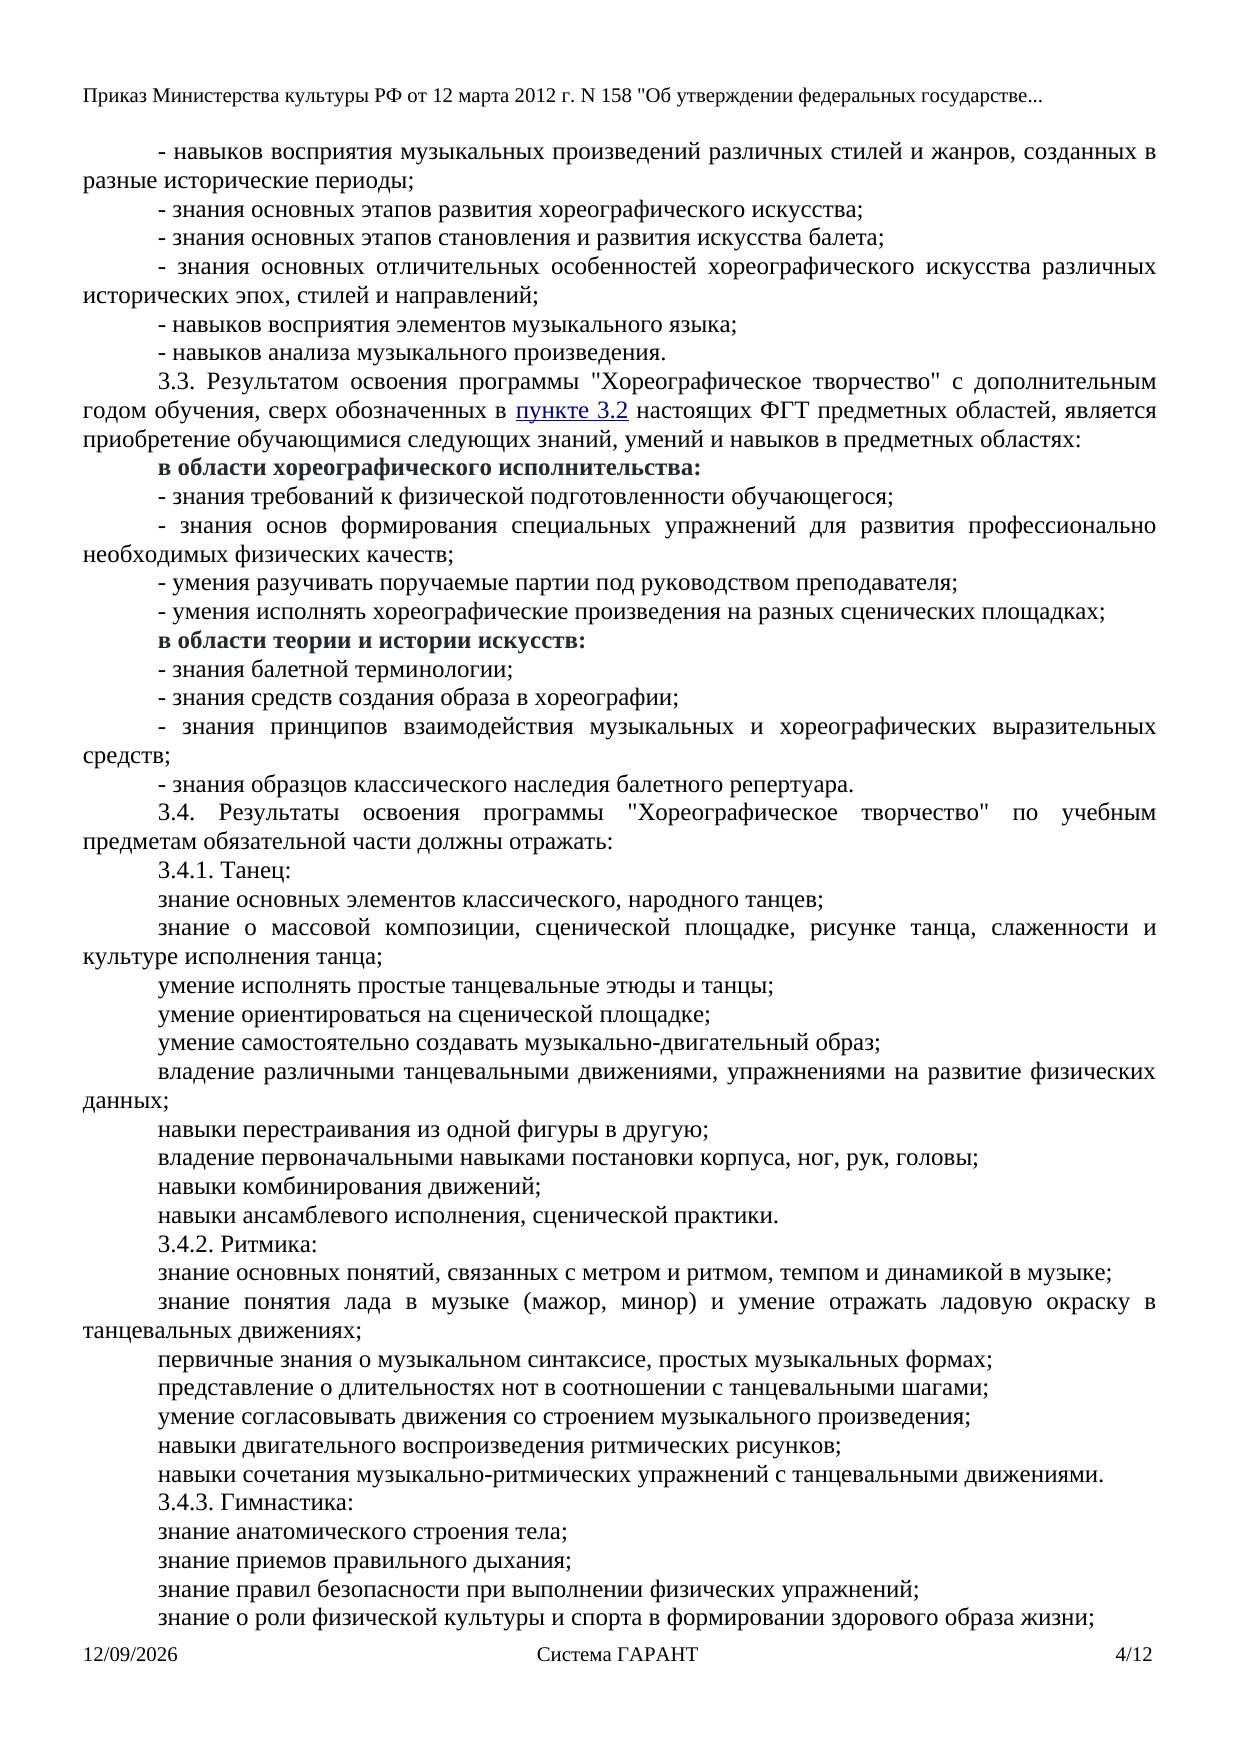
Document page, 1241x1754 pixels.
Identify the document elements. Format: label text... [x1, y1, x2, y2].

text 3.4.3. Гимнастика: [83, 1487, 1157, 1516]
text - знания основ формирования специальных упражнений для развития профессионально необходимых физических качеств; [83, 510, 1157, 567]
text владение различными танцевальными движениями, упражнениями на развитие физических данных; [83, 1056, 1157, 1114]
text умение исполнять простые танцевальные этюды и танцы; [83, 970, 1157, 999]
text навыки ансамблевого исполнения, сценической практики. [83, 1200, 1157, 1229]
text умение самостоятельно создавать музыкально-двигательный образ; [83, 1027, 1157, 1056]
text знание правил безопасности при выполнении физических упражнений; [83, 1574, 1157, 1602]
text 3.4. Результаты освоения программы "Хореографическое творчество" по учебным предметам обязательной части должны отражать: [83, 797, 1157, 855]
text - знания основных отличительных особенностей хореографического искусства различных исторических эпох, стилей и направлений; [83, 251, 1157, 309]
text - знания балетной терминологии; [83, 654, 1157, 682]
text - умения исполнять хореографические произведения на разных сценических площадках; [83, 596, 1157, 625]
text знание анатомического строения тела; [83, 1516, 1157, 1545]
text первичные знания о музыкальном синтаксисе, простых музыкальных формах; [83, 1344, 1157, 1372]
text владение первоначальными навыками постановки корпуса, ног, рук, головы; [83, 1142, 1157, 1171]
text в области теории и истории искусств: [83, 625, 1157, 654]
text - знания основных этапов становления и развития искусства балета; [83, 222, 1157, 251]
text - навыков восприятия элементов музыкального языка; [83, 309, 1157, 337]
text знание о массовой композиции, сценической площадке, рисунке танца, слаженности и культуре исполнения танца; [83, 912, 1157, 970]
text - знания принципов взаимодействия музыкальных и хореографических выразительных средств; [83, 711, 1157, 769]
text - знания основных этапов развития хореографического искусства; [83, 194, 1157, 222]
text - навыков анализа музыкального произведения. [83, 337, 1157, 366]
text - знания средств создания образа в хореографии; [83, 682, 1157, 711]
text навыки двигательного воспроизведения ритмических рисунков; [83, 1430, 1157, 1459]
text умение согласовывать движения со строением музыкального произведения; [83, 1401, 1157, 1430]
text знание приемов правильного дыхания; [83, 1545, 1157, 1574]
text - навыков восприятия музыкальных произведений различных стилей и жанров, созданных в разные исторические периоды; [83, 136, 1157, 194]
text умение ориентироваться на сценической площадке; [83, 999, 1157, 1027]
text представление о длительностях нот в соотношении с танцевальными шагами; [83, 1372, 1157, 1401]
text в области хореографического исполнительства: [83, 452, 1157, 481]
text знание о роли физической культуры и спорта в формировании здорового образа жизни; [83, 1602, 1157, 1631]
text 3.3. Результатом освоения программы "Хореографическое творчество" с дополнительным годом обучения, сверх обозначенных в пункте 3.2 настоящих ФГТ предметных областей, является приобретение обучающимися следующих знаний, умений и навыков в предметных областях: [83, 366, 1157, 452]
text знание понятия лада в музыке (мажор, минор) и умение отражать ладовую окраску в танцевальных движениях; [83, 1286, 1157, 1344]
text 3.4.1. Танец: [83, 855, 1157, 884]
text знание основных элементов классического, народного танцев; [83, 884, 1157, 912]
text навыки перестраивания из одной фигуры в другую; [83, 1114, 1157, 1142]
text - знания образцов классического наследия балетного репертуара. [83, 769, 1157, 797]
text навыки сочетания музыкально-ритмических упражнений с танцевальными движениями. [83, 1459, 1157, 1487]
text - знания требований к физической подготовленности обучающегося; [83, 481, 1157, 510]
text навыки комбинирования движений; [83, 1171, 1157, 1200]
text - умения разучивать поручаемые партии под руководством преподавателя; [83, 567, 1157, 596]
text 3.4.2. Ритмика: [83, 1229, 1157, 1257]
text знание основных понятий, связанных с метром и ритмом, темпом и динамикой в музыке; [83, 1257, 1157, 1286]
